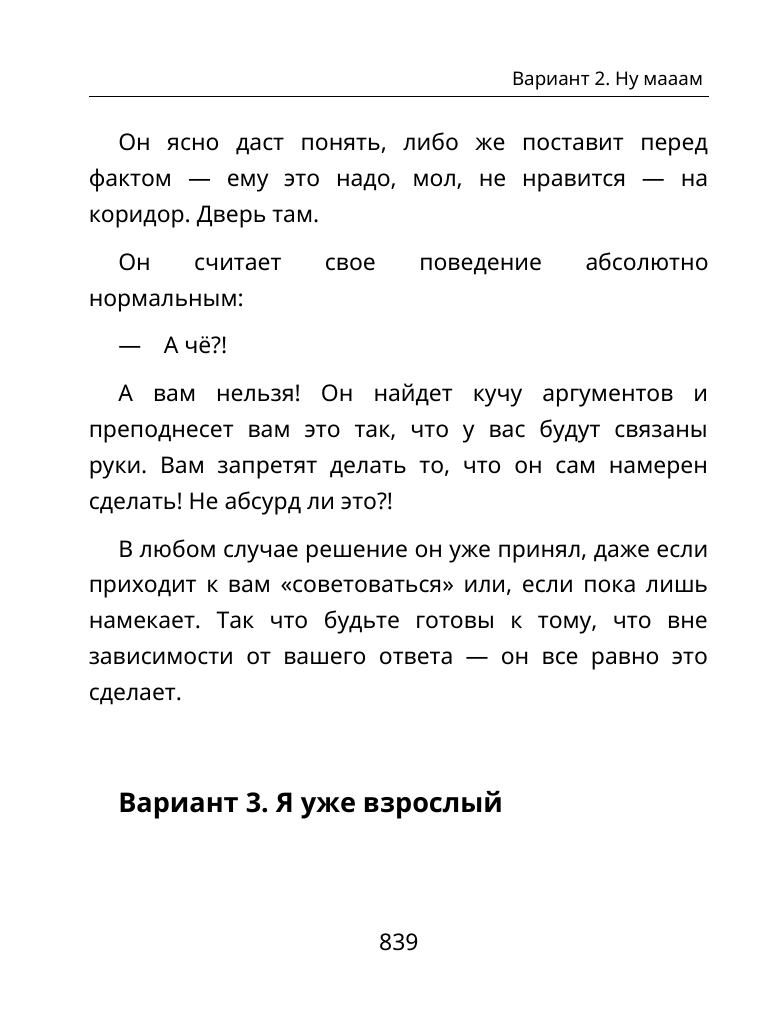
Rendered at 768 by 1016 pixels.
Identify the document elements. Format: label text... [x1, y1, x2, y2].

text Он считает свое поведение абсолютно нормальным: [88, 246, 709, 313]
text Он ясно даст понять, либо же поставит перед фактом — ему это надо, мол, не нравится — на коридор. Дверь там. [88, 126, 709, 229]
text А вам нельзя! Он найдет кучу аргументов и преподнесет вам это так, что у вас будут связаны руки. Вам запретят делать то, что он сам намерен сделать! Не абсурд ли это?! [88, 377, 709, 516]
text В любом случае решение он уже принял, даже если приходит к вам «советоваться» или, если пока лишь намекает. Так что будьте готовы к тому, что вне зависимости от вашего ответа — он все равно это сделает. [88, 532, 709, 707]
subtitle Вариант 3. Я уже взрослый [88, 783, 709, 820]
list А чё?! [88, 329, 709, 361]
